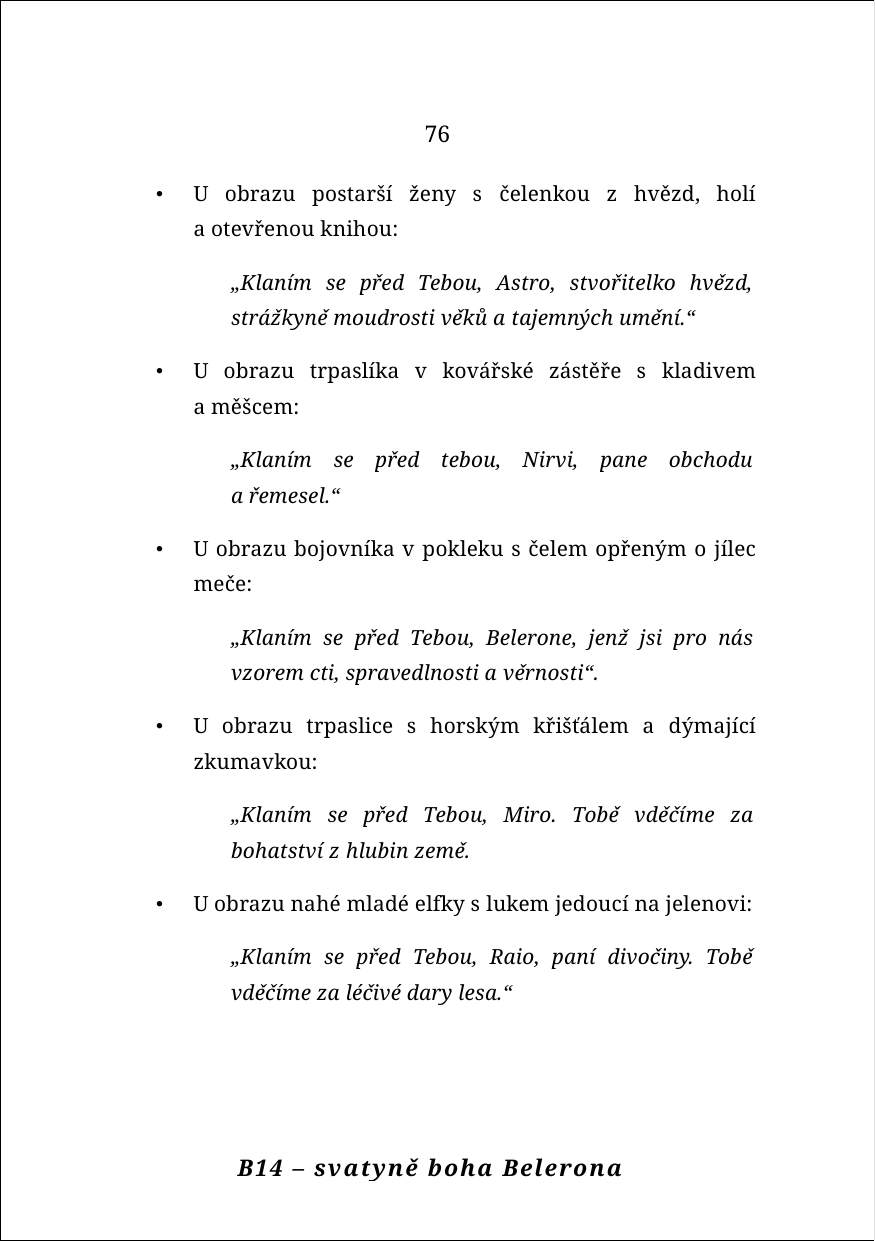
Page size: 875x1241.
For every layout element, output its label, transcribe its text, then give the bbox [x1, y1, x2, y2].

list U⁠ obrazu trpaslice s⁠ horským křišťálem a⁠ dýmající zkumavkou: [156, 711, 756, 775]
list „Klaním se před Tebou, Belerone, jenž jsi pro nás vzorem cti, spravedlnosti a⁠ věrnosti“. [193, 623, 756, 687]
list „Klaním se před Tebou, Astro, stvořitelko hvězd, strážkyně moudrosti věků a⁠ tajemných umění.“ [193, 268, 756, 332]
list U⁠ obrazu trpaslíka v⁠ kovářské zástěře s⁠ kladivem a⁠ měšcem: [156, 356, 756, 420]
list „Klaním se před Tebou, Miro. Tobě vděčíme za bohatství z⁠ hlubin země. [193, 800, 756, 864]
list „Klaním se před Tebou, Raio, paní divočiny. Tobě vděčíme za léčivé dary lesa.“ [193, 942, 756, 1006]
list U⁠ obrazu postarší ženy s⁠ čelenkou z⁠ hvězd, holí a⁠ otevřenou knihou: [156, 179, 756, 243]
list U⁠ obrazu bojovníka v⁠ pokleku s⁠ čelem opřeným o⁠ jílec meče: [156, 534, 756, 598]
list U⁠ obrazu nahé mladé elfky s⁠ lukem jedoucí na jelenovi: [156, 889, 756, 917]
list „Klaním se před tebou, Nirvi, pane obchodu a⁠ řemesel.“ [193, 445, 756, 509]
